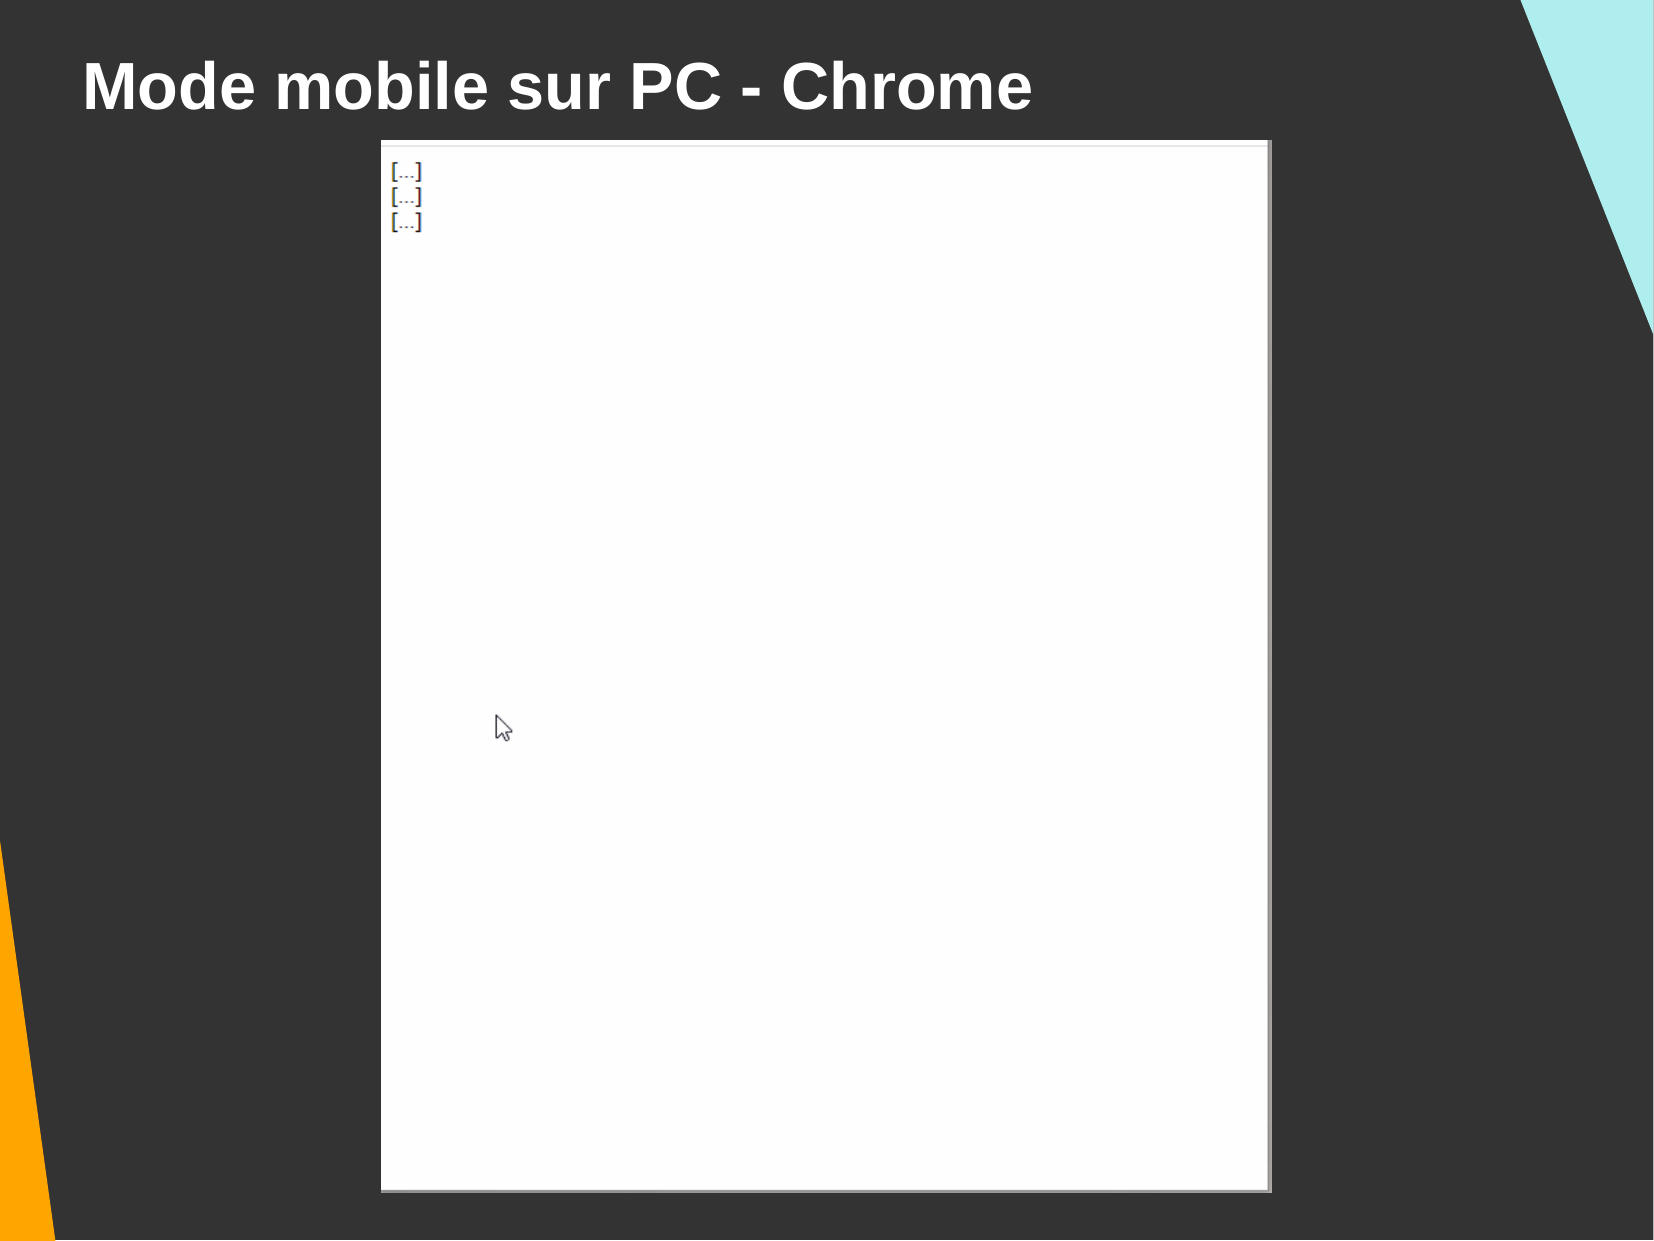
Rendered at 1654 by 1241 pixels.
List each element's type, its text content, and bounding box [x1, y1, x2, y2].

title Mode mobile sur PC - Chrome [82, 49, 1569, 125]
text_box [0, 840, 56, 1241]
picture [381, 140, 1272, 1193]
text_box [1520, 0, 1654, 337]
